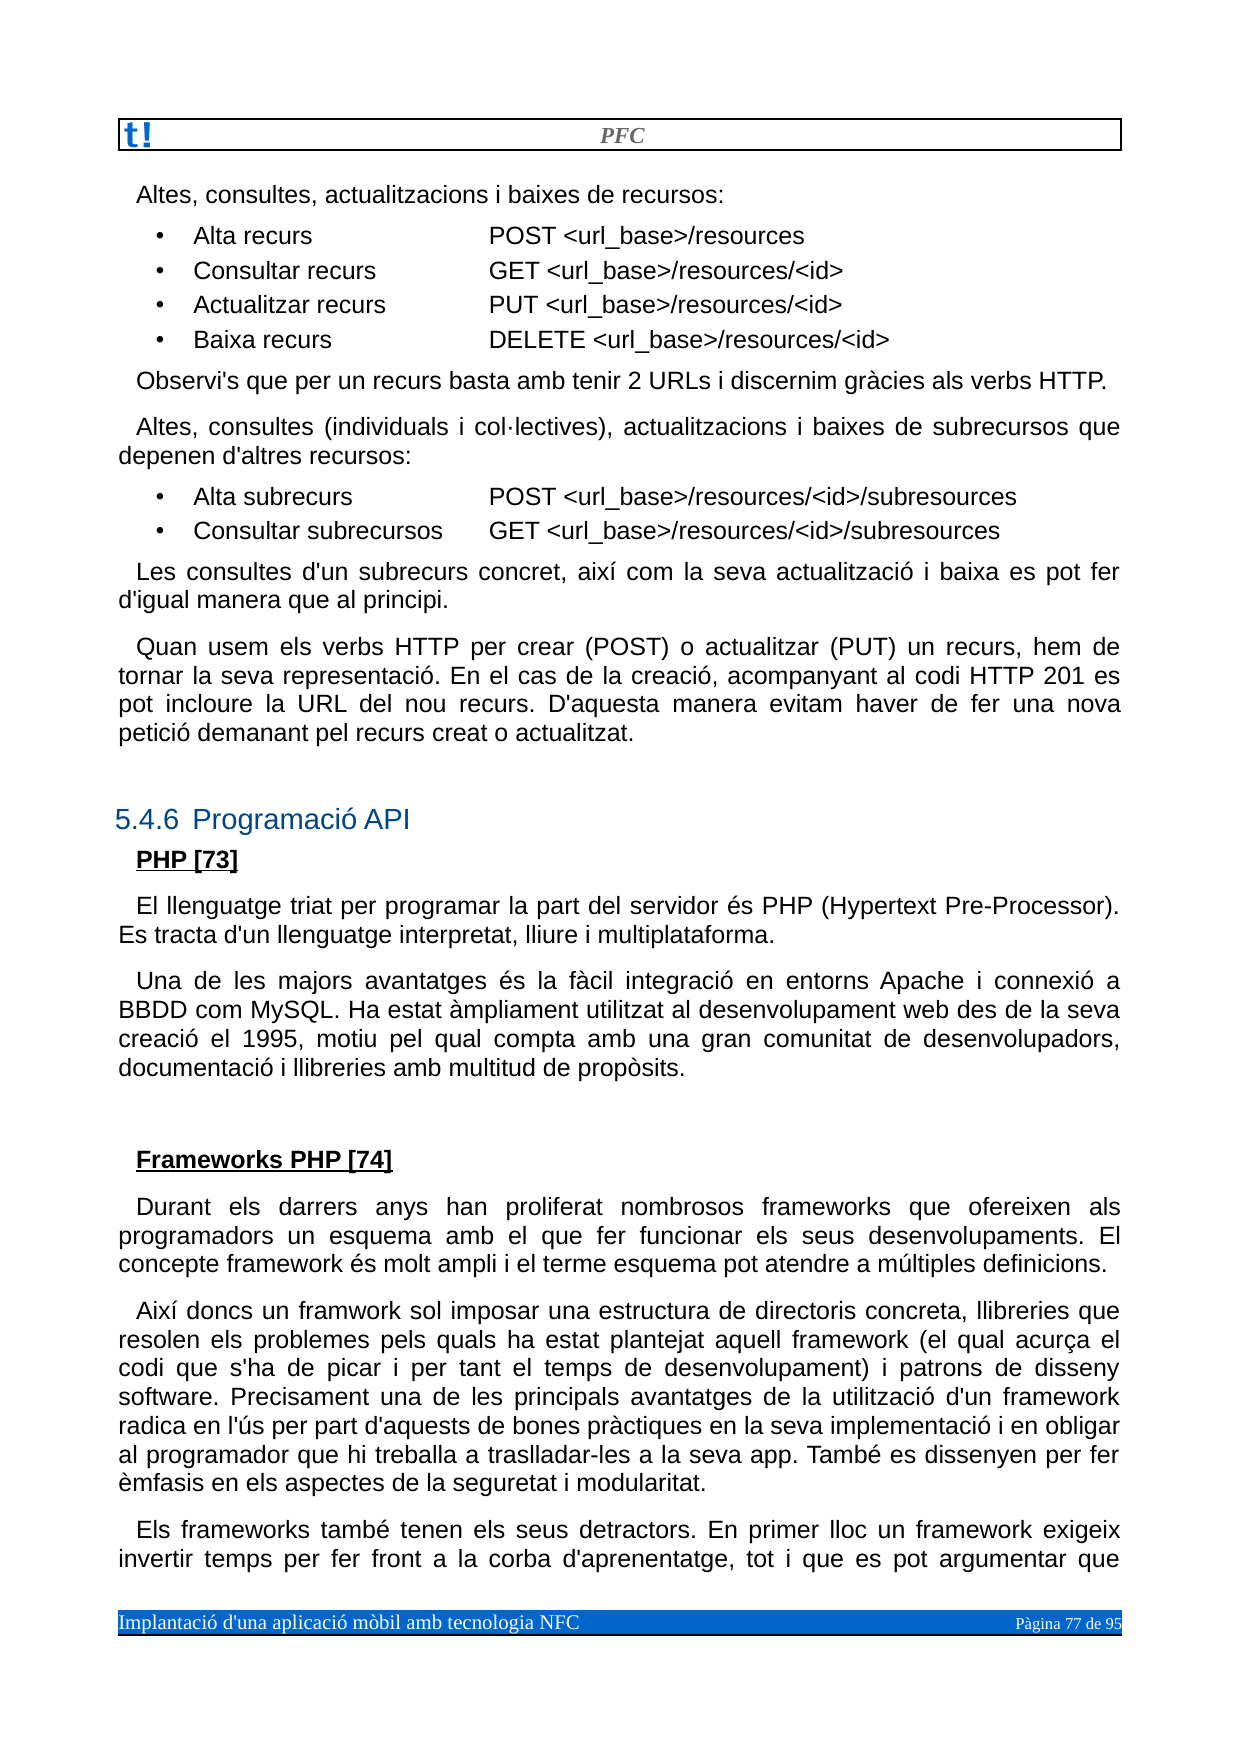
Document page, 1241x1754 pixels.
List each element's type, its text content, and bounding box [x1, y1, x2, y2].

text Les consultes d'un subrecurs concret, així com la seva actualització i baixa es pot fer d'igual manera que al principi. [118, 557, 1122, 614]
list Alta recurs POST <url_base>/resources [156, 221, 1122, 250]
text El llenguatge triat per programar la part del servidor és PHP (Hypertext Pre-Processor). Es tracta d'un llenguatge interpretat, lliure i multiplataforma. [118, 891, 1122, 949]
text Durant els darrers anys han proliferat nombrosos frameworks que ofereixen als programadors un esquema amb el que fer funcionar els seus desenvolupaments. El concepte framework és molt ampli i el terme esquema pot atendre a múltiples definicions. [118, 1192, 1122, 1278]
text Així doncs un framwork sol imposar una estructura de directoris concreta, llibreries que resolen els problemes pels quals ha estat plantejat aquell framework (el qual acurça el codi que s'ha de picar i per tant el temps de desenvolupament) i patrons de disseny software. Precisament una de les principals avantatges de la utilització d'un framework radica en l'ús per part d'aquests de bones pràctiques en la seva implementació i en obligar al programador que hi treballa a traslladar-les a la seva app. També es dissenyen per fer èmfasis en els aspectes de la seguretat i modularitat. [118, 1296, 1122, 1497]
list Consultar recurs GET <url_base>/resources/<id> [156, 256, 1122, 284]
list Alta subrecurs POST <url_base>/resources/<id>/subresources [156, 481, 1122, 510]
text Observi's que per un recurs basta amb tenir 2 URLs i discernim gràcies als verbs HTTP. [118, 366, 1122, 394]
text Altes, consultes (individuals i col·lectives), actualitzacions i baixes de subrecursos que depenen d'altres recursos: [118, 412, 1122, 470]
list Baixa recurs DELETE <url_base>/resources/<id> [156, 325, 1122, 354]
picture [123, 121, 151, 148]
text Quan usem els verbs HTTP per crear (POST) o actualitzar (PUT) un recurs, hem de tornar la seva representació. En el cas de la creació, acompanyant al codi HTTP 201 es pot incloure la URL del nou recurs. D'aquesta manera evitam haver de fer una nova petició demanant pel recurs creat o actualitzat. [118, 632, 1122, 747]
text Una de les majors avantatges és la fàcil integració en entorns Apache i connexió a BBDD com MySQL. Ha estat àmpliament utilitzat al desenvolupament web des de la seva creació el 1995, motiu pel qual compta amb una gran comunitat de desenvolupadors, documentació i llibreries amb multitud de propòsits. [118, 966, 1122, 1081]
subtitle Programació API [106, 802, 1122, 836]
text Altes, consultes, actualitzacions i baixes de recursos: [118, 181, 1122, 209]
text Els frameworks també tenen els seus detractors. En primer lloc un framework exigeix invertir temps per fer front a la corba d'aprenentatge, tot i que es pot argumentar que [118, 1515, 1122, 1572]
list Actualitzar recurs PUT <url_base>/resources/<id> [156, 290, 1122, 319]
text Frameworks PHP [74] [118, 1146, 1122, 1174]
text PHP [73] [118, 845, 1122, 873]
list Consultar subrecursos GET <url_base>/resources/<id>/subresources [156, 516, 1122, 545]
